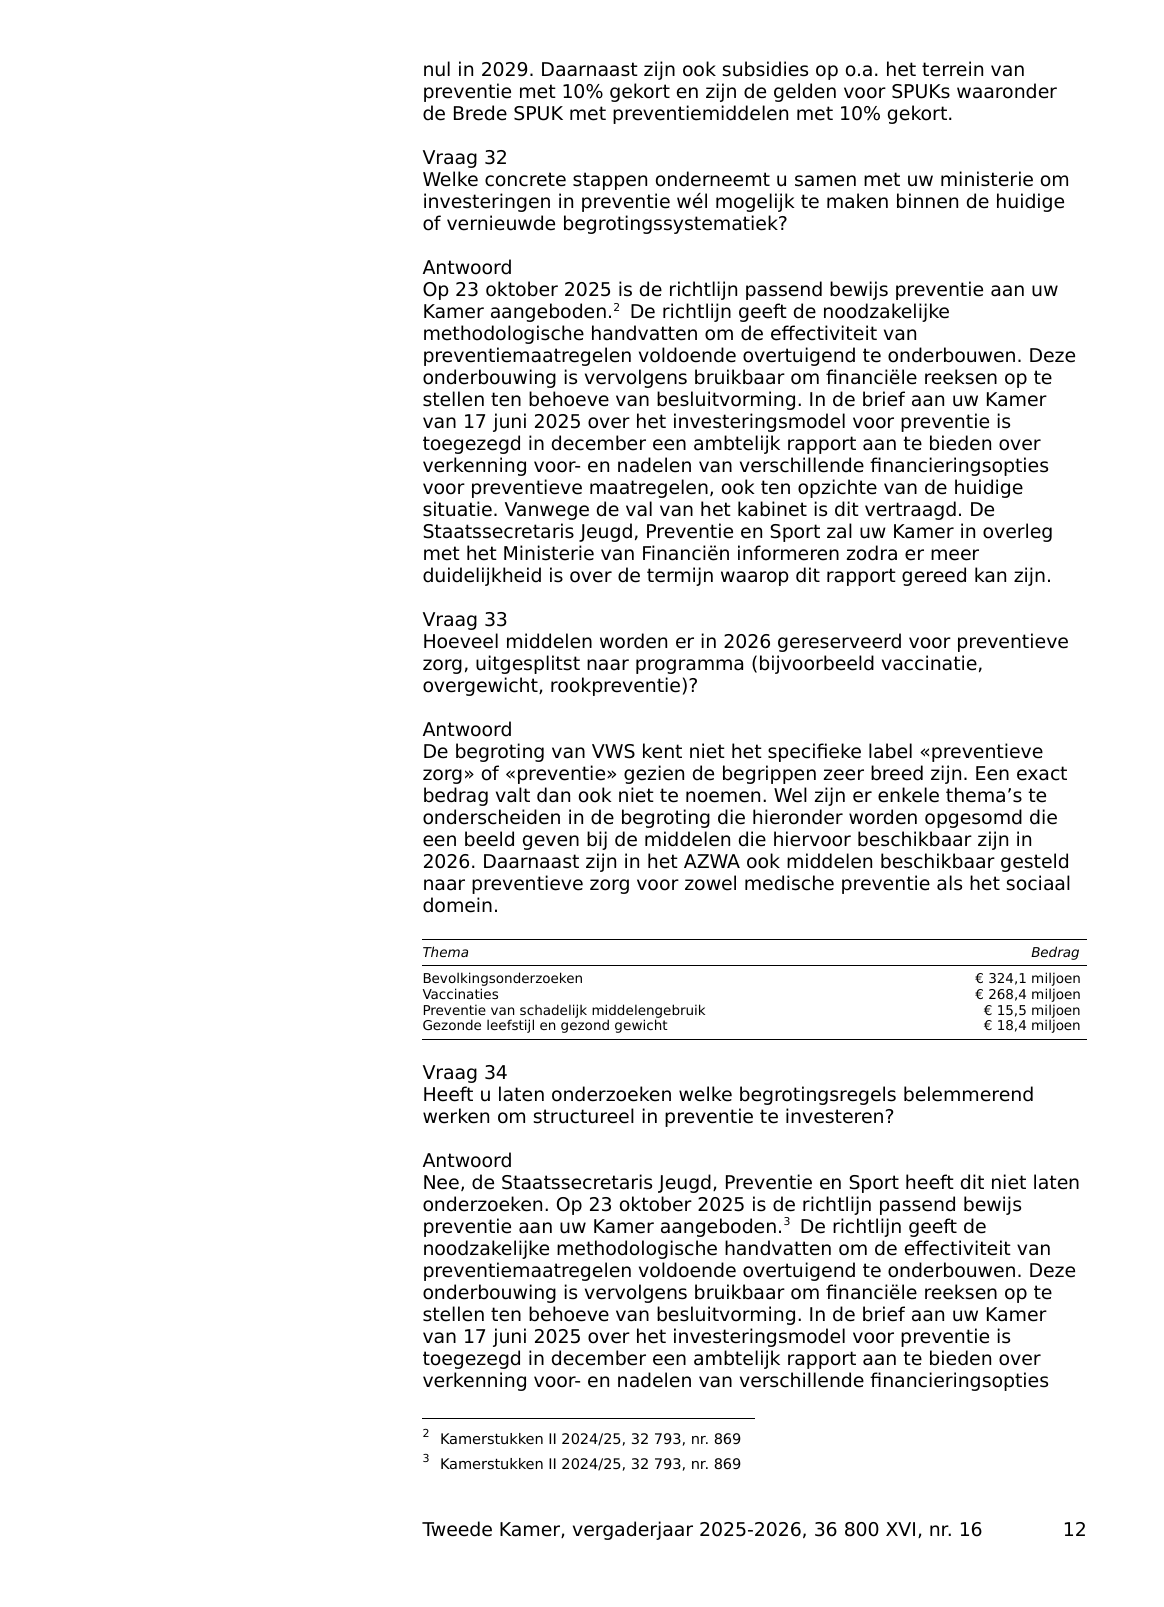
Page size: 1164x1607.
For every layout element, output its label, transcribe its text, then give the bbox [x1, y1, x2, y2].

table_cell € 15,5 miljoen [756, 1002, 1087, 1018]
text Antwoord [422, 1150, 1087, 1172]
text Heeft u laten onderzoeken welke begrotingsregels belemmerend werken om structureel in preventie te investeren? [422, 1084, 1087, 1128]
table_cell Preventie van schadelijk middelengebruik [422, 1002, 756, 1018]
table_cell € 324,1 miljoen [756, 966, 1087, 987]
text Vraag 32 [422, 147, 1087, 169]
text Antwoord [422, 257, 1087, 279]
table_cell Vaccinaties [422, 987, 756, 1002]
text Welke concrete stappen onderneemt u samen met uw ministerie om investeringen in preventie wél mogelijk te maken binnen de huidige of vernieuwde begrotingssystematiek? [422, 169, 1087, 235]
text Antwoord [422, 719, 1087, 741]
text Op 23 oktober 2025 is de richtlijn passend bewijs preventie aan uw Kamer aangeboden. De richtlijn geeft de noodzakelijke methodologische handvatten om de effectiviteit van preventiemaatregelen voldoende overtuigend te onderbouwen. Deze onderbouwing is vervolgens bruikbaar om financiële reeksen op te stellen ten behoeve van besluitvorming. In de brief aan uw Kamer van 17 juni 2025 over het investeringsmodel voor preventie is toegezegd in december een ambtelijk rapport aan te bieden over verkenning voor- en nadelen van verschillende financieringsopties voor preventieve maatregelen, ook ten opzichte van de huidige situatie. Vanwege de val van het kabinet is dit vertraagd. De Staatssecretaris Jeugd, Preventie en Sport zal uw Kamer in overleg met het Ministerie van Financiën informeren zodra er meer duidelijkheid is over de termijn waarop dit rapport gereed kan zijn. [422, 279, 1087, 587]
table_header Thema [422, 940, 756, 965]
table_cell € 18,4 miljoen [756, 1018, 1087, 1038]
table_cell Bevolkingsonderzoeken [422, 966, 756, 987]
table_header Bedrag [756, 940, 1087, 965]
text nul in 2029. Daarnaast zijn ook subsidies op o.a. het terrein van preventie met 10% gekort en zijn de gelden voor SPUKs waaronder de Brede SPUK met preventiemiddelen met 10% gekort. [422, 59, 1087, 125]
text Nee, de Staatssecretaris Jeugd, Preventie en Sport heeft dit niet laten onderzoeken. Op 23 oktober 2025 is de richtlijn passend bewijs preventie aan uw Kamer aangeboden. De richtlijn geeft de noodzakelijke methodologische handvatten om de effectiviteit van preventiemaatregelen voldoende overtuigend te onderbouwen. Deze onderbouwing is vervolgens bruikbaar om financiële reeksen op te stellen ten behoeve van besluitvorming. In de brief aan uw Kamer van 17 juni 2025 over het investeringsmodel voor preventie is toegezegd in december een ambtelijk rapport aan te bieden over verkenning voor- en nadelen van verschillende financieringsopties [422, 1172, 1087, 1392]
text Vraag 33 [422, 609, 1087, 631]
table_cell € 268,4 miljoen [756, 987, 1087, 1002]
text Kamerstukken II 2024/25, 32 793, nr. 869 [422, 1452, 1087, 1474]
table_cell Gezonde leefstijl en gezond gewicht [422, 1018, 756, 1038]
text Hoeveel middelen worden er in 2026 gereserveerd voor preventieve zorg, uitgesplitst naar programma (bijvoorbeeld vaccinatie, overgewicht, rookpreventie)? [422, 631, 1087, 697]
text De begroting van VWS kent niet het specifieke label «preventieve zorg» of «preventie» gezien de begrippen zeer breed zijn. Een exact bedrag valt dan ook niet te noemen. Wel zijn er enkele thema’s te onderscheiden in de begroting die hieronder worden opgesomd die een beeld geven bij de middelen die hiervoor beschikbaar zijn in 2026. Daarnaast zijn in het AZWA ook middelen beschikbaar gesteld naar preventieve zorg voor zowel medische preventie als het sociaal domein. [422, 741, 1087, 917]
text Vraag 34 [422, 1062, 1087, 1084]
text Kamerstukken II 2024/25, 32 793, nr. 869 [422, 1427, 1087, 1449]
